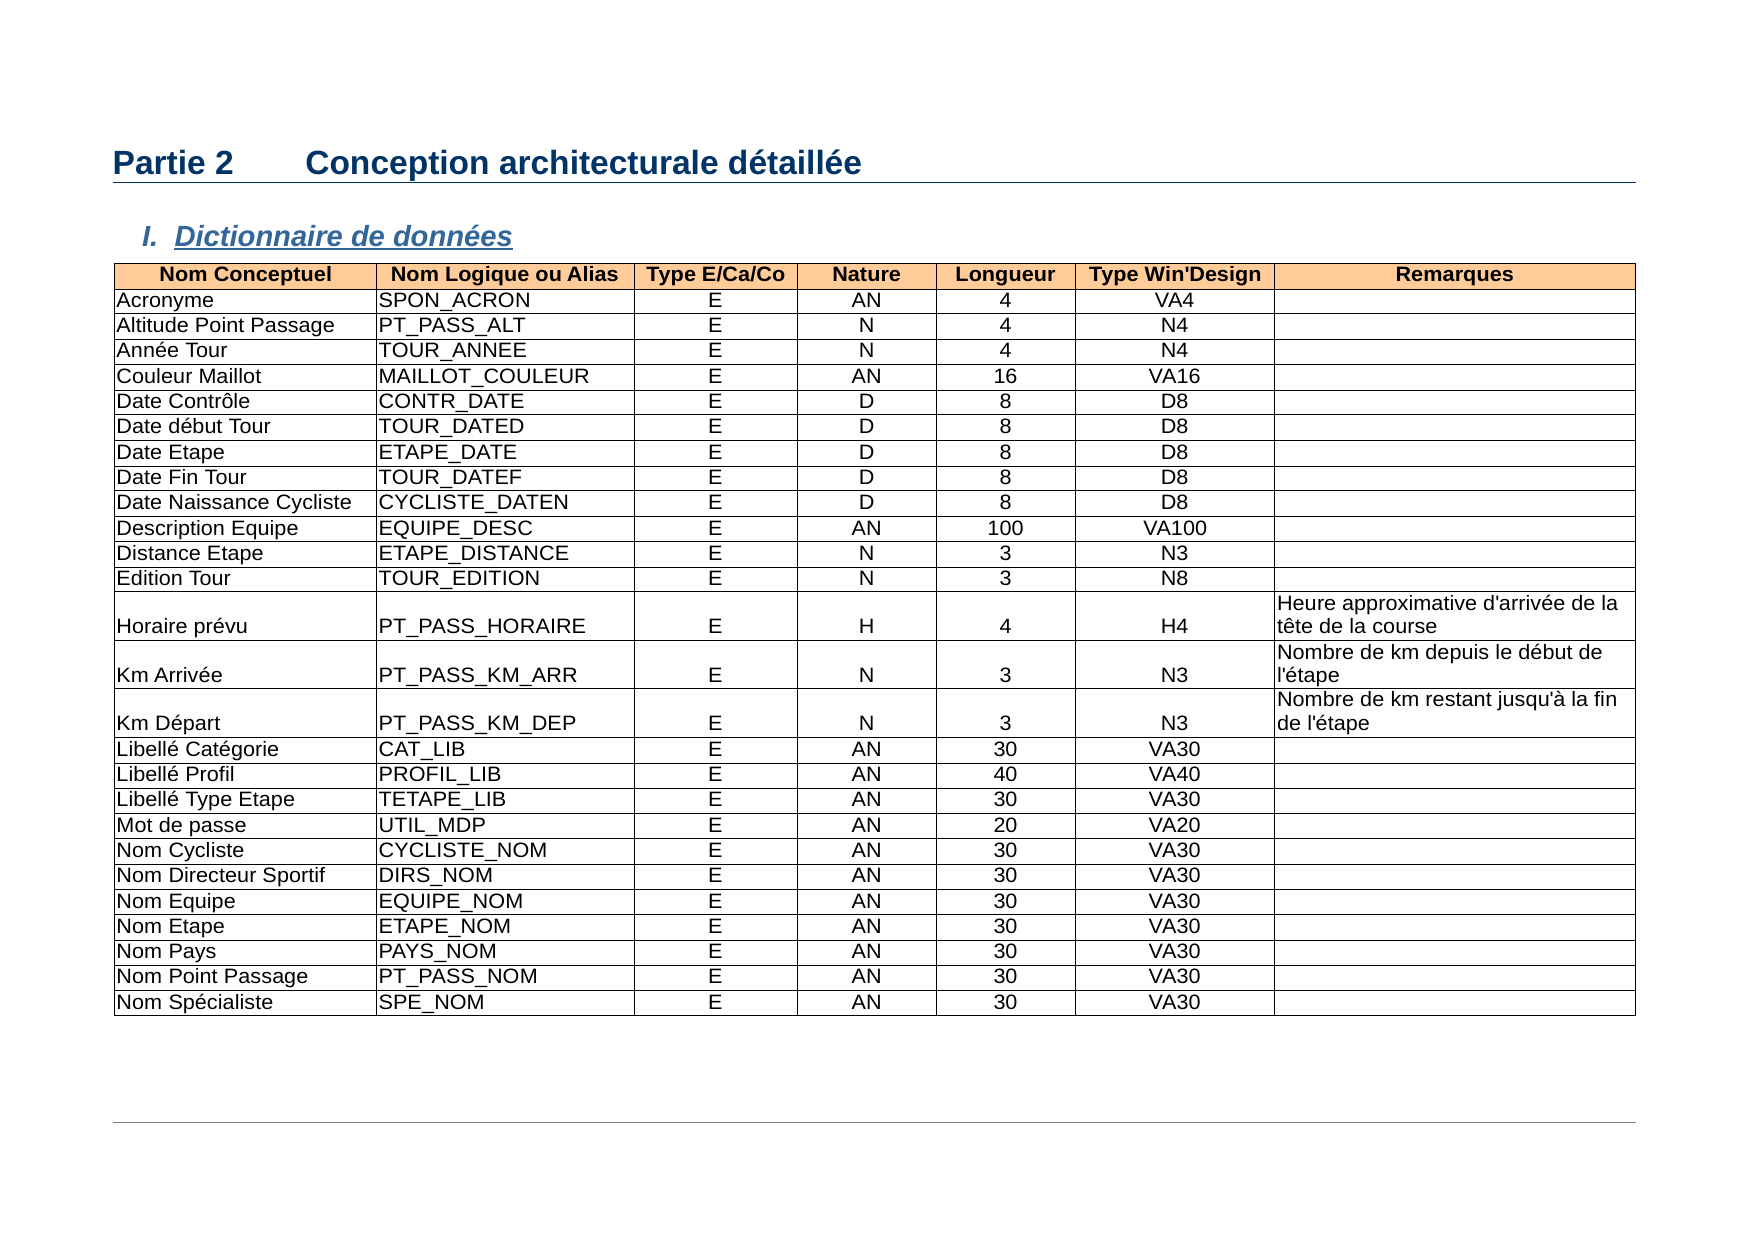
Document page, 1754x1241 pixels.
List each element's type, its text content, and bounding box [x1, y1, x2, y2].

subtitle Conception architecturale détaillée [112, 143, 1636, 182]
subtitle Dictionnaire de données [142, 219, 1636, 253]
